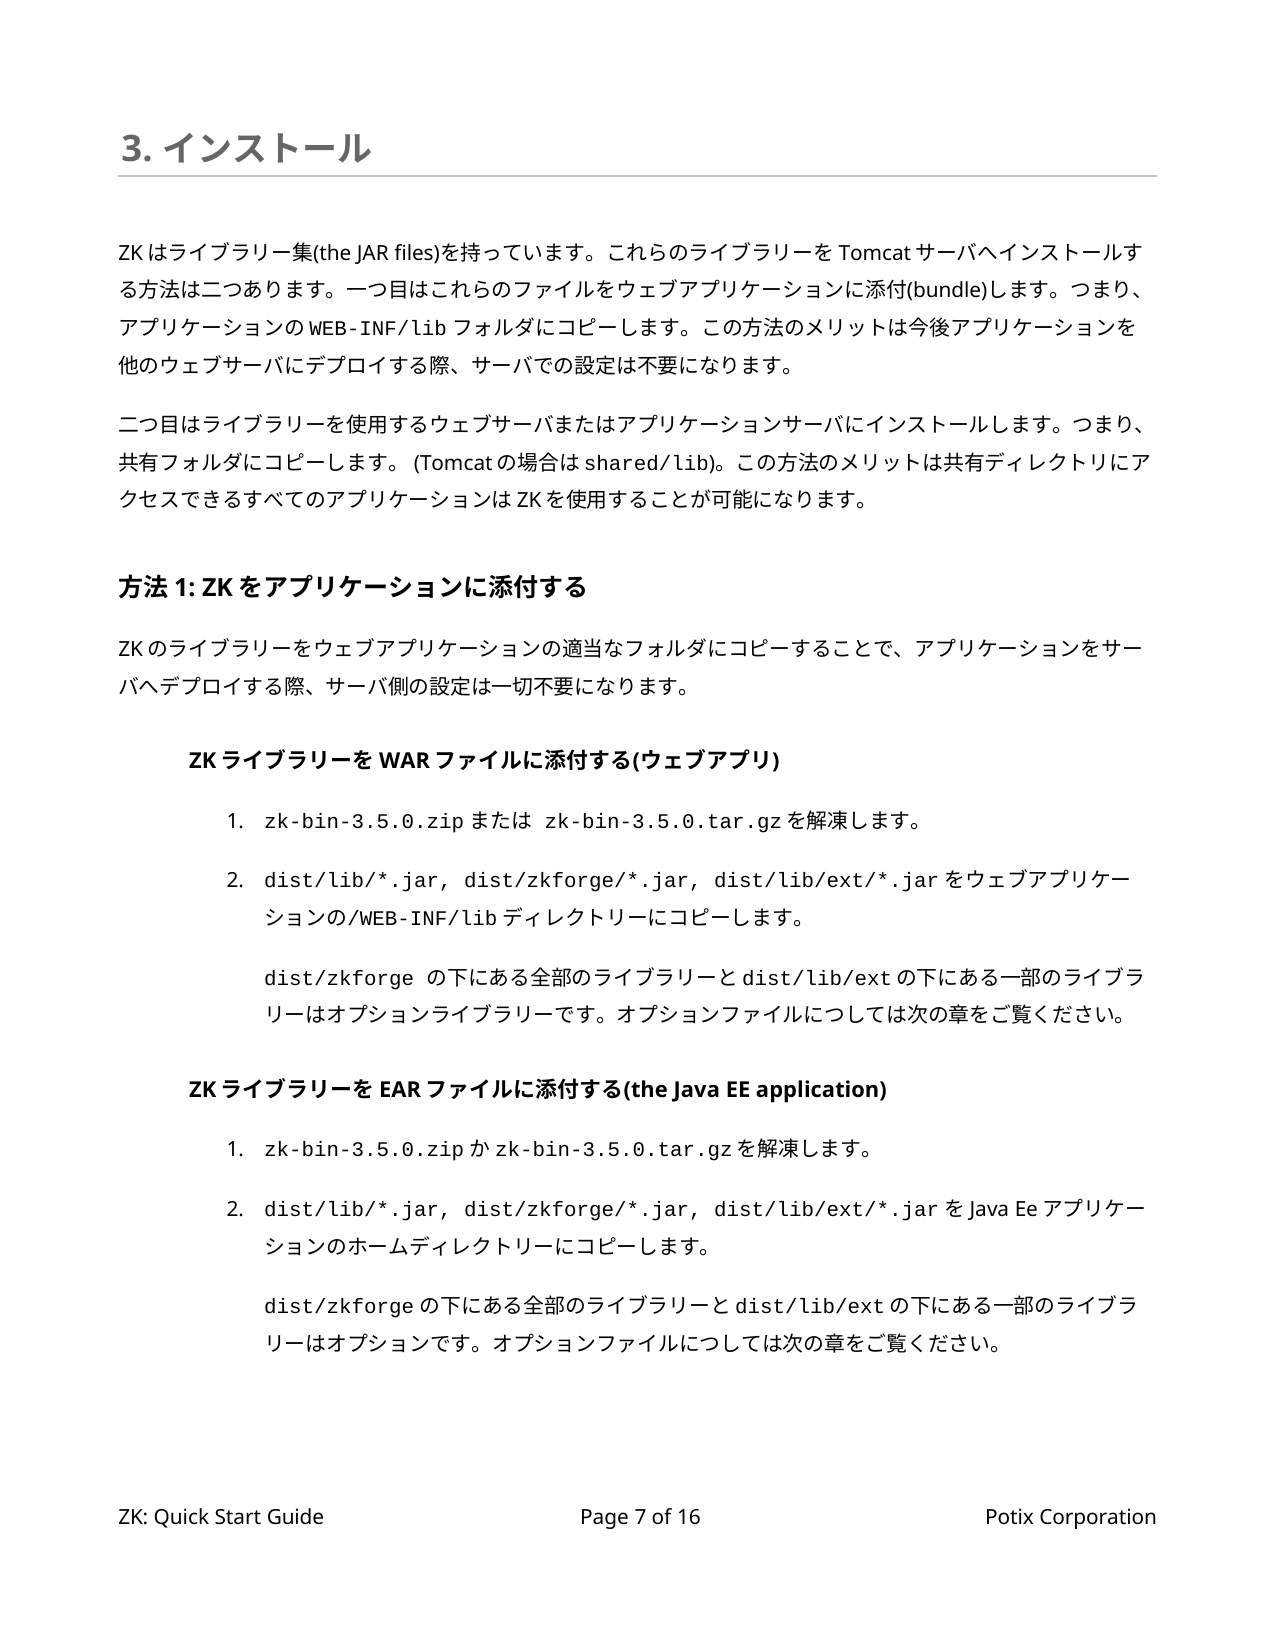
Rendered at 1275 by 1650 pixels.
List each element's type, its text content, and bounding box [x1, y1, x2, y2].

text 二つ目はライブラリーを使用するウェブサーバまたはアプリケーションサーバにインストールします。つまり、共有フォルダにコピーします。 (Tomcatの場合はshared/lib)。この方法のメリットは共有ディレクトリにアクセスできるすべてのアプリケーションはZKを使用することが可能になります。 [118, 409, 1157, 514]
subtitle 方法 1: ZKをアプリケーションに添付する [118, 567, 1157, 603]
list dist/lib/*.jar, dist/zkforge/*.jar, dist/lib/ext/*.jar をJava Eeアプリケーションのホームディレクトリーにコピーします。 [226, 1193, 1157, 1260]
list dist/zkforge の下にある全部のライブラリーとdist/lib/extの下にある一部のライブラリーはオプションです。オプションファイルにつしては次の章をご覧ください。 [226, 1290, 1157, 1357]
subtitle 3. インストール [118, 118, 1157, 175]
text ZKのライブラリーをウェブアプリケーションの適当なフォルダにコピーすることで、アプリケーションをサーバへデプロイする際、サーバ側の設定は一切不要になります。 [118, 633, 1157, 700]
list dist/lib/*.jar, dist/zkforge/*.jar, dist/lib/ext/*.jar をウェブアプリケーションの/WEB-INF/lib ディレクトリーにコピーします。 [226, 864, 1157, 932]
list zk-bin-3.5.0.zip または zk-bin-3.5.0.tar.gzを解凍します。 [226, 804, 1157, 834]
subtitle ZKライブラリーをEARファイルに添付する(the Java EE application) [189, 1071, 1157, 1103]
text ZKはライブラリー集(the JAR files)を持っています。これらのライブラリーをTomcatサーバへインストールする方法は二つあります。一つ目はこれらのファイルをウェブアプリケーションに添付(bundle)します。つまり、アプリケーションのWEB-INF/lib フォルダにコピーします。この方法のメリットは今後アプリケーションを他のウェブサーバにデプロイする際、サーバでの設定は不要になります。 [118, 236, 1157, 379]
subtitle ZKライブラリーをWARファイルに添付する(ウェブアプリ) [189, 743, 1157, 775]
list dist/zkforge の下にある全部のライブラリーとdist/lib/extの下にある一部のライブラリーはオプションライブラリーです。オプションファイルにつしては次の章をご覧ください。 [226, 961, 1157, 1029]
list zk-bin-3.5.0.zip か zk-bin-3.5.0.tar.gzを解凍します。 [226, 1133, 1157, 1163]
